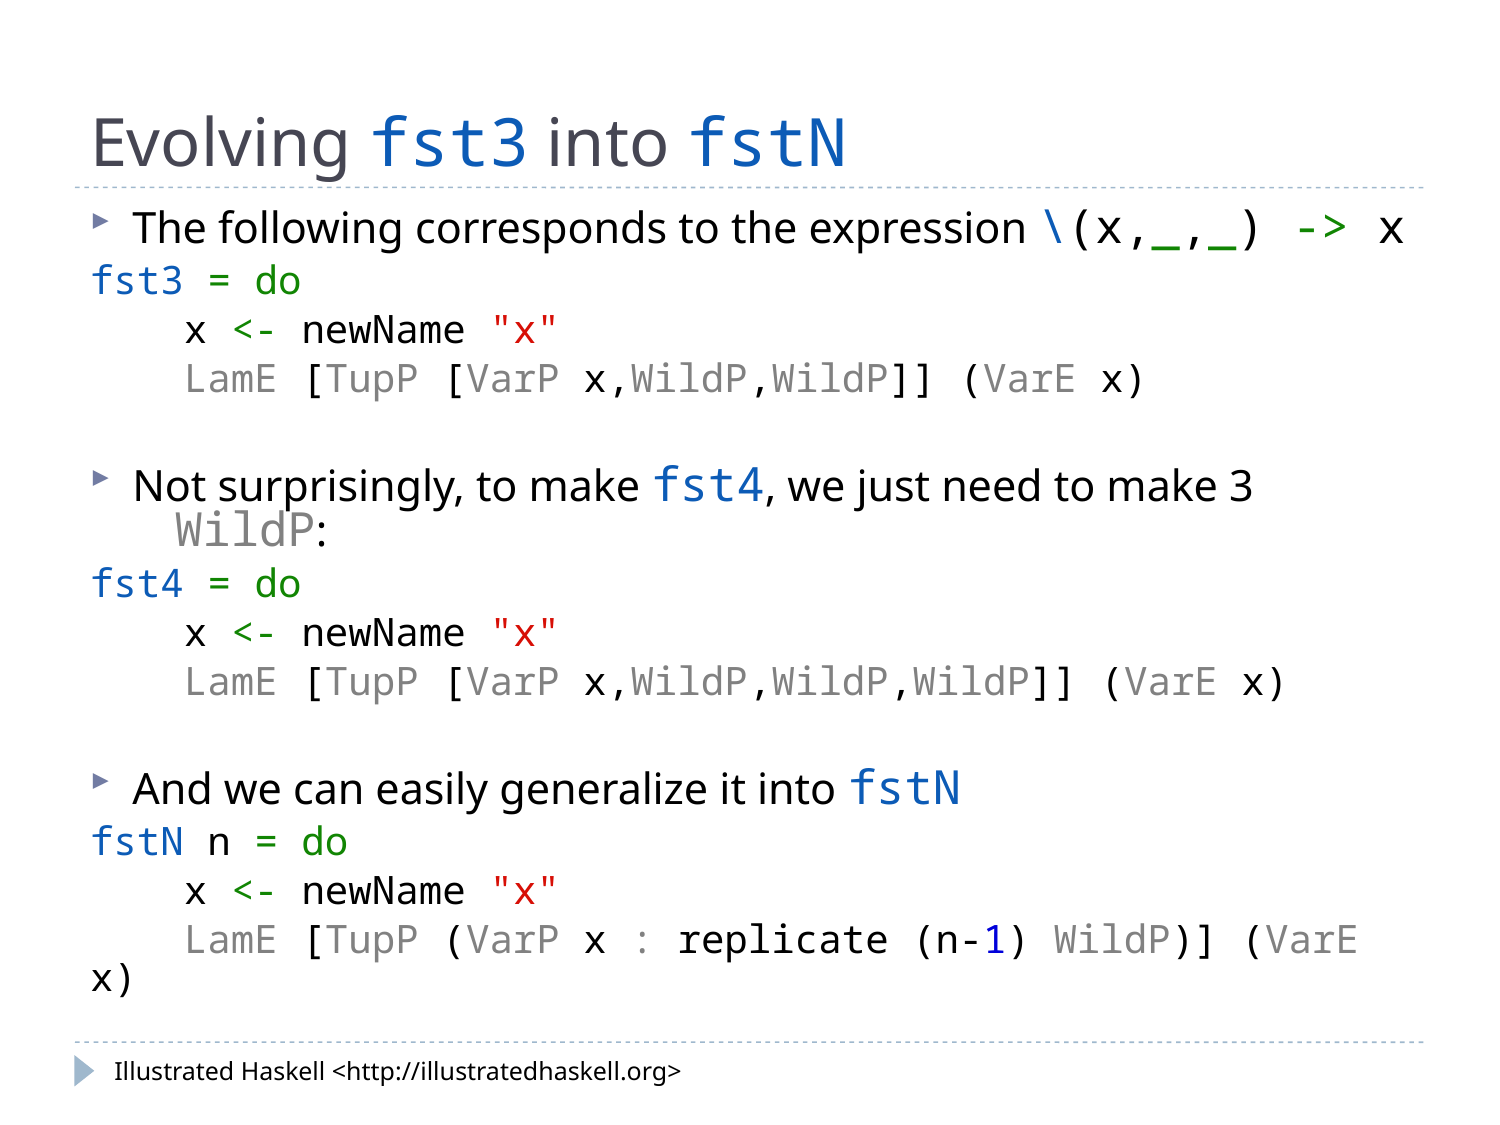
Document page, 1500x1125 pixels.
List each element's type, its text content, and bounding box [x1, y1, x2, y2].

title Evolving fst3 into fstN [75, 24, 1426, 188]
list The following corresponds to the expression \(x,_,_) -> x fst3 = do x <- newName "x" LamE [TupP [VarP x,WildP,WildP]] (VarE x) Not surprisingly, to make fst4, we just need to make 3 WildP: fst4 = do x <- newName "x" LamE [TupP [VarP x,WildP,WildP,WildP]] (VarE x) And we can easily generalize it into fstN fstN n = do x <- newName "x" LamE [TupP (VarP x : replicate (n-1) WildP)] (VarE x) [75, 200, 1426, 1011]
